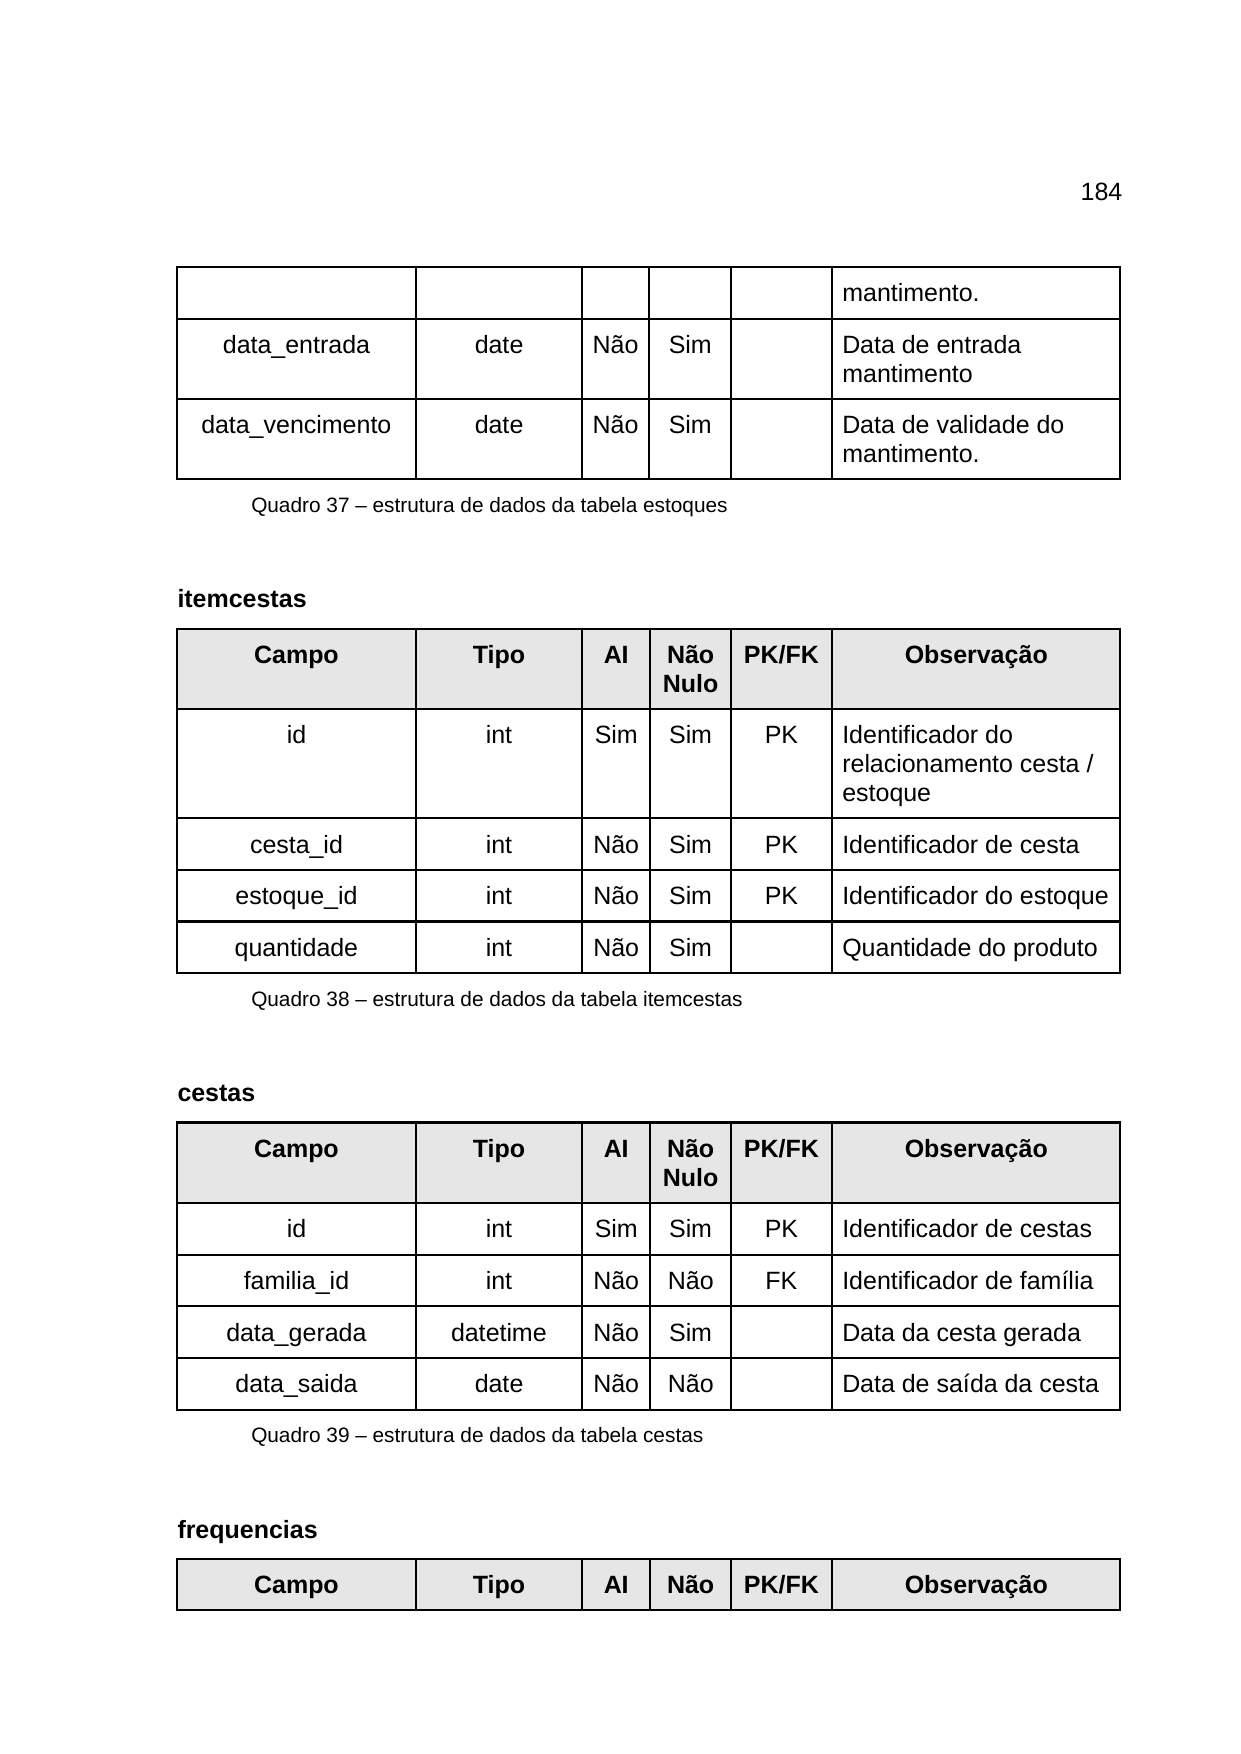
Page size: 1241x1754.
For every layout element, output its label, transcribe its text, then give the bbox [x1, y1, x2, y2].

table_cell id [178, 710, 415, 817]
table_cell Sim [650, 320, 730, 398]
table_cell Não [583, 1256, 649, 1305]
table_header Tipo [417, 1124, 581, 1202]
table_header Tipo [417, 1560, 581, 1609]
table_cell data_gerada [178, 1307, 415, 1357]
table_cell Data de validade do mantimento. [833, 400, 1119, 478]
text Quadro 39 – estrutura de dados da tabela cestas [177, 1423, 1122, 1447]
table_cell cesta_id [178, 819, 415, 869]
table_header Observação [833, 1124, 1119, 1202]
table_cell int [417, 923, 581, 972]
table_cell [732, 923, 831, 972]
table_header Observação [833, 630, 1119, 708]
table_cell int [417, 819, 581, 869]
table_cell Data de saída da cesta [833, 1359, 1119, 1408]
table_cell Sim [651, 819, 730, 869]
table_cell [732, 400, 831, 478]
table_cell Sim [651, 710, 730, 817]
table_header Não Nulo [651, 630, 730, 708]
table_cell Data de entrada mantimento [833, 320, 1119, 398]
table_cell [732, 268, 831, 317]
table_cell [583, 268, 648, 317]
text Quadro 38 – estrutura de dados da tabela itemcestas [177, 987, 1122, 1011]
table_cell Identificador de cestas [833, 1204, 1119, 1253]
table_cell Não [583, 923, 649, 972]
table_header PK/FK [732, 1124, 831, 1202]
table_cell Identificador de família [833, 1256, 1119, 1305]
table_cell date [417, 320, 581, 398]
table_cell int [417, 871, 581, 920]
table_cell int [417, 710, 581, 817]
table_header Campo [178, 1124, 415, 1202]
table_cell [417, 268, 581, 317]
table_cell Sim [583, 710, 649, 817]
table_cell id [178, 1204, 415, 1253]
table_cell Sim [650, 400, 730, 478]
table_cell Não [583, 1307, 649, 1357]
text itemcestas [177, 584, 1122, 613]
table_cell Não [583, 871, 649, 920]
table_header Não Nulo [651, 1124, 730, 1202]
table_cell datetime [417, 1307, 581, 1357]
table_cell quantidade [178, 923, 415, 972]
table_cell Identificador do estoque [833, 871, 1119, 920]
text frequencias [177, 1514, 1122, 1543]
table_cell familia_id [178, 1256, 415, 1305]
table_cell int [417, 1204, 581, 1253]
table_cell Quantidade do produto [833, 923, 1119, 972]
table_header AI [583, 1124, 649, 1202]
table_cell data_saida [178, 1359, 415, 1408]
table_header Não [651, 1560, 730, 1609]
table_cell estoque_id [178, 871, 415, 920]
table_cell Sim [651, 1307, 730, 1357]
table_cell date [417, 1359, 581, 1408]
table_cell PK [732, 710, 831, 817]
table_cell Sim [651, 871, 730, 920]
table_cell Não [651, 1359, 730, 1408]
table_cell Identificador de cesta [833, 819, 1119, 869]
table_header Observação [833, 1560, 1119, 1609]
table_header AI [583, 630, 649, 708]
table_cell Não [583, 400, 648, 478]
table_cell [732, 320, 831, 398]
table_cell Identificador do relacionamento cesta / estoque [833, 710, 1119, 817]
table_cell Sim [583, 1204, 649, 1253]
text cestas [177, 1078, 1122, 1107]
table_header PK/FK [732, 1560, 831, 1609]
table_header Campo [178, 1560, 415, 1609]
table_cell FK [732, 1256, 831, 1305]
table_cell Não [583, 1359, 649, 1408]
table_cell PK [732, 871, 831, 920]
table_cell PK [732, 819, 831, 869]
table_cell Data da cesta gerada [833, 1307, 1119, 1357]
table_cell int [417, 1256, 581, 1305]
table_cell Não [651, 1256, 730, 1305]
table_header PK/FK [732, 630, 831, 708]
table_header Campo [178, 630, 415, 708]
table_header AI [583, 1560, 649, 1609]
text Quadro 37 – estrutura de dados da tabela estoques [177, 493, 1122, 517]
table_cell data_entrada [178, 320, 415, 398]
table_cell data_vencimento [178, 400, 415, 478]
table_header Tipo [417, 630, 581, 708]
table_cell [178, 268, 415, 317]
table_cell [732, 1307, 831, 1357]
table_cell date [417, 400, 581, 478]
table_cell Não [583, 320, 648, 398]
table_cell Sim [651, 1204, 730, 1253]
table_cell [732, 1359, 831, 1408]
table_cell Sim [651, 923, 730, 972]
table_cell Não [583, 819, 649, 869]
table_cell mantimento. [833, 268, 1119, 317]
table_cell PK [732, 1204, 831, 1253]
table_cell [650, 268, 730, 317]
